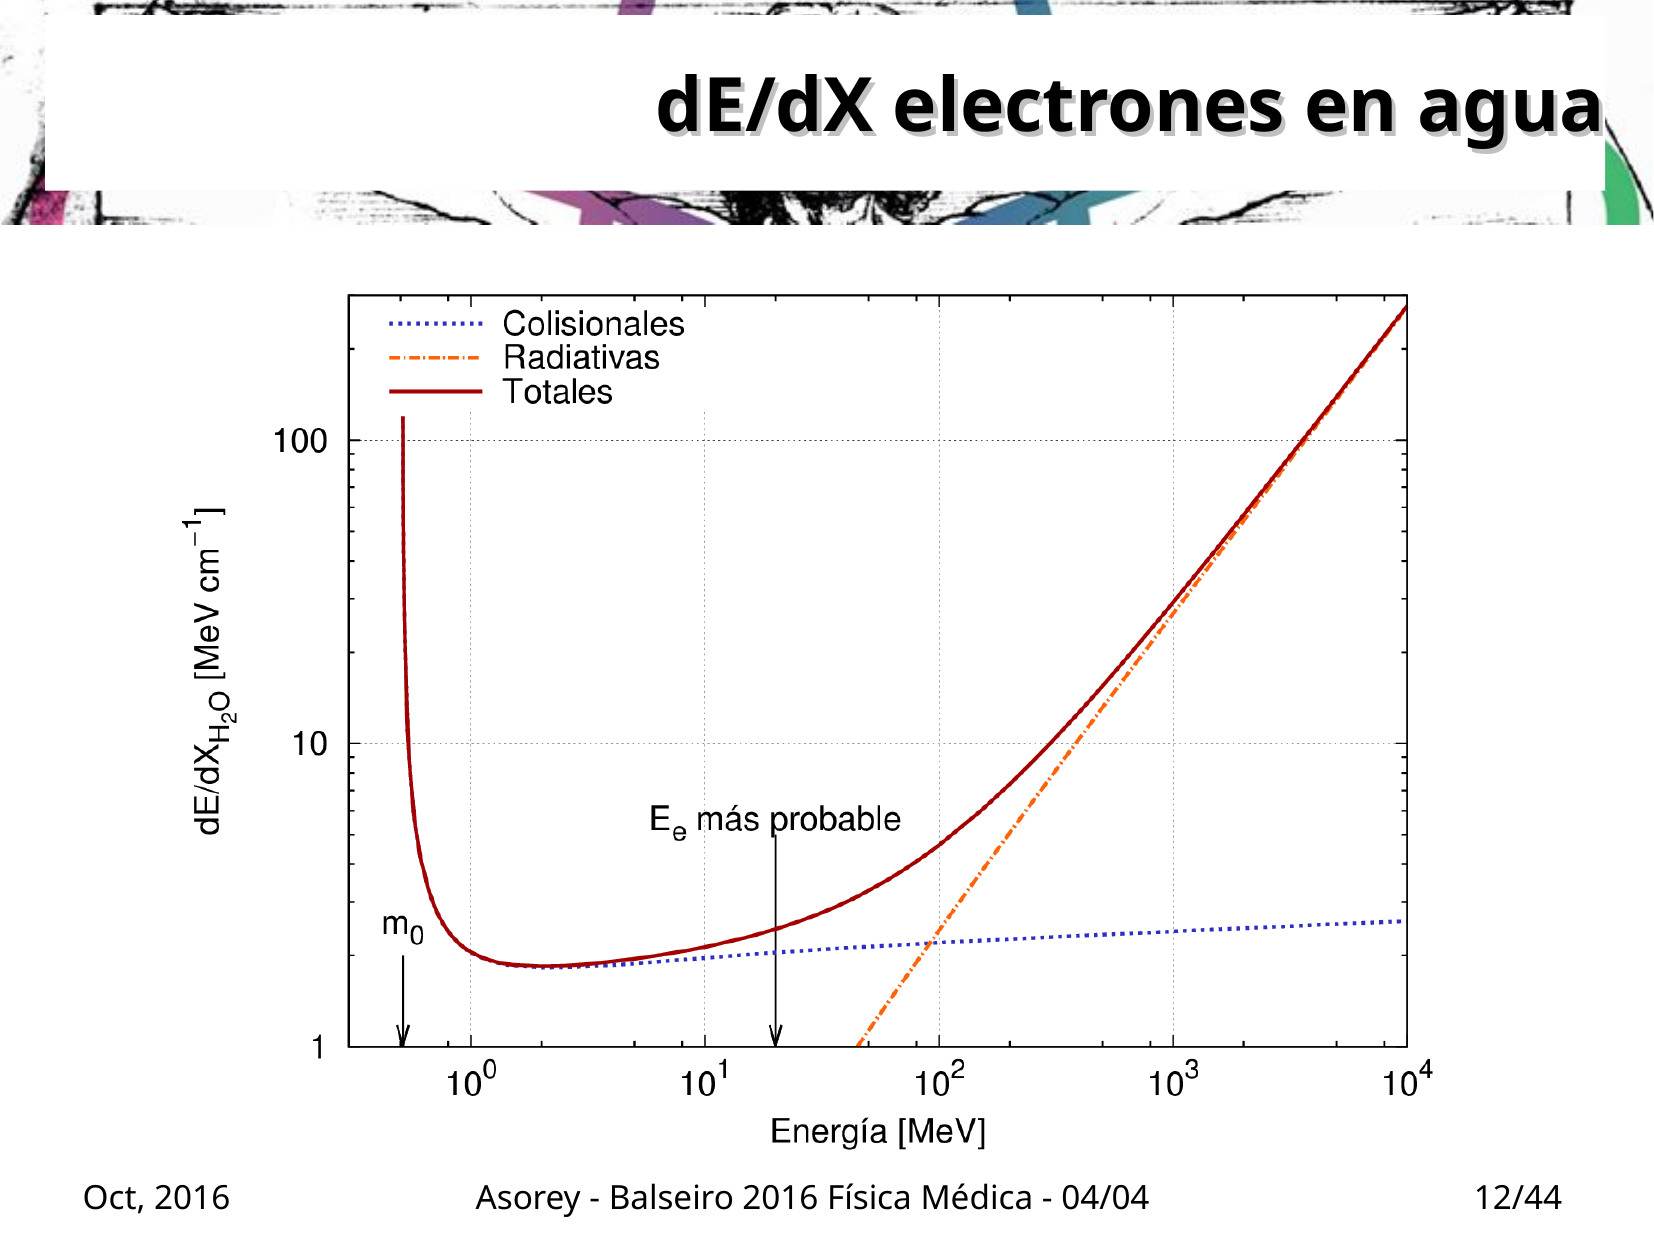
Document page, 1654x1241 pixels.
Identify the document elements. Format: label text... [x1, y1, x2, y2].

picture [182, 254, 1468, 1156]
title dE/dX electrones en agua [45, 15, 1606, 191]
picture [0, 0, 1654, 225]
